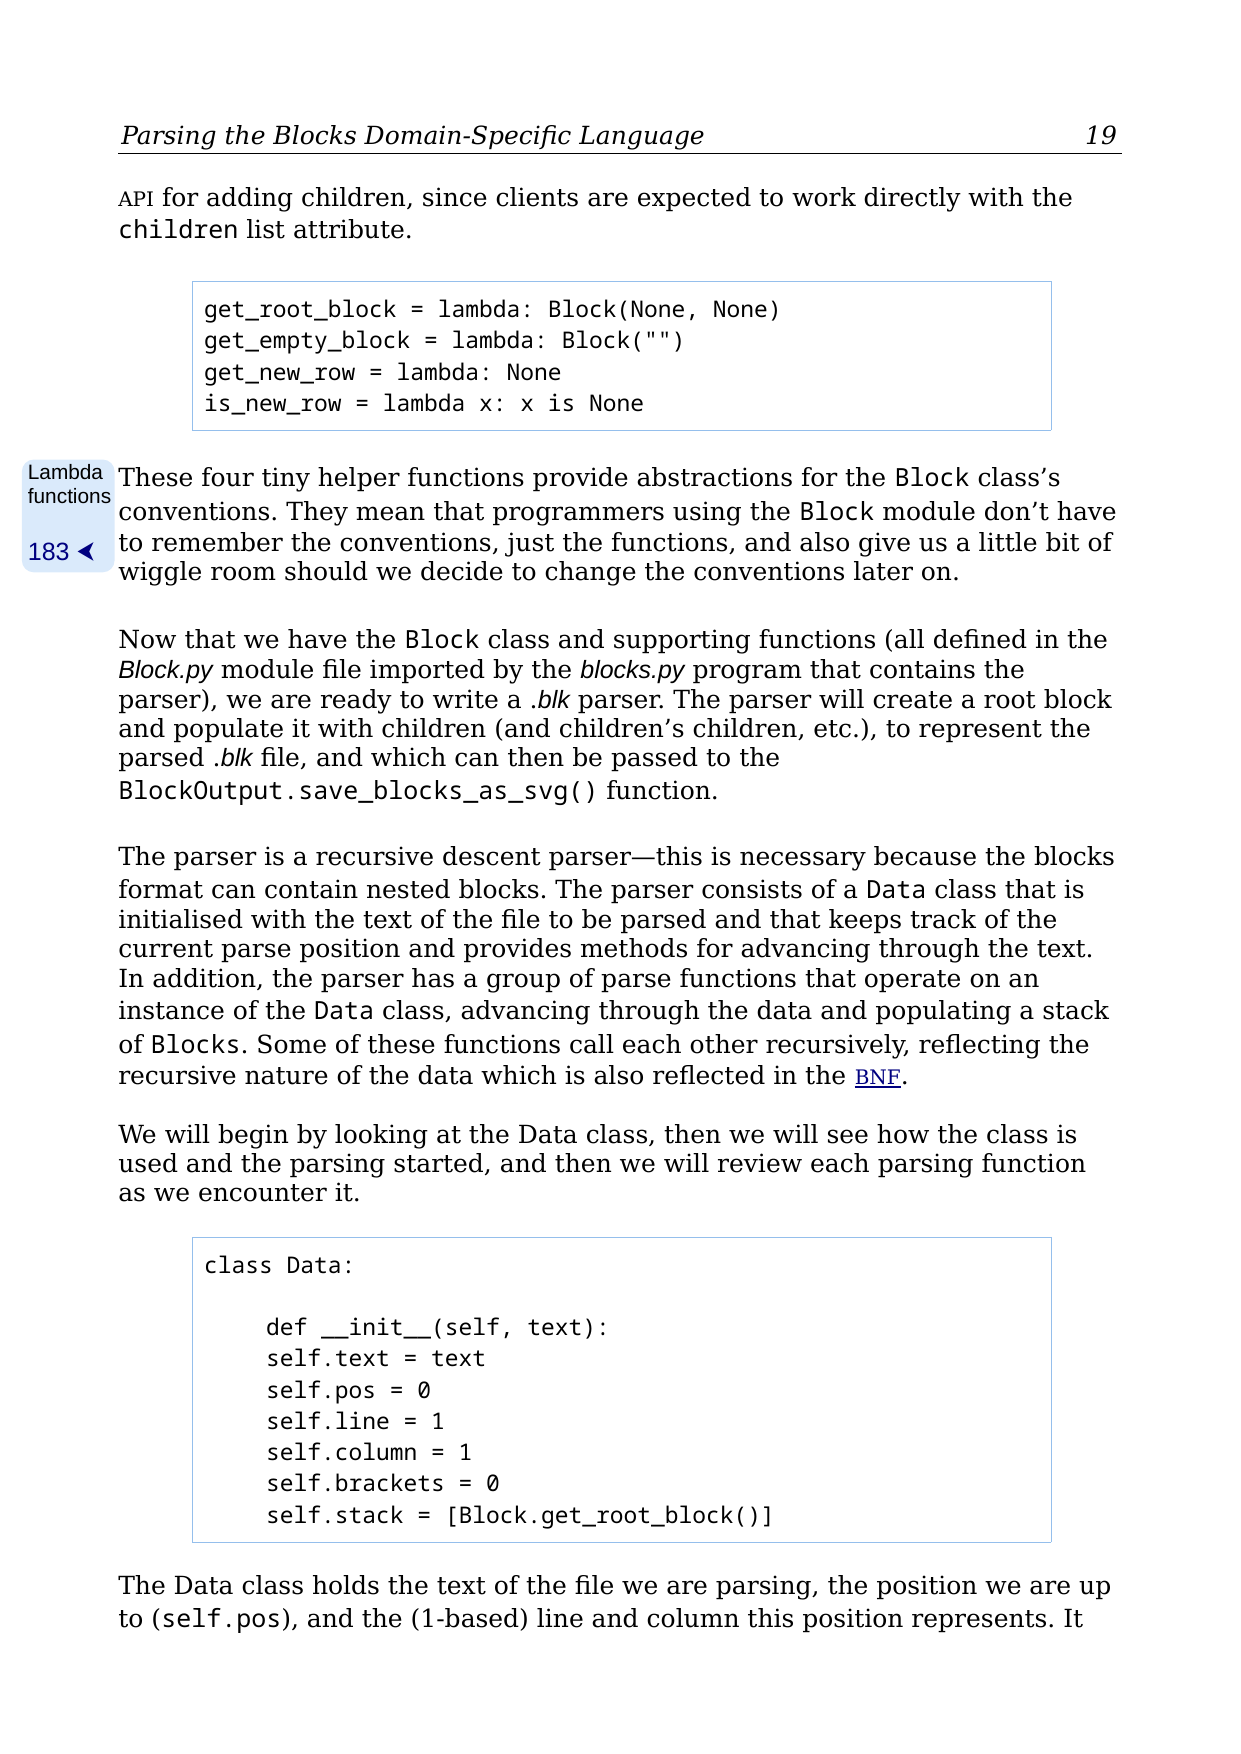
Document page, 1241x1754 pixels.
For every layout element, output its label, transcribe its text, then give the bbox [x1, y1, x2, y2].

text self.line = 1 [193, 1393, 1051, 1424]
text is_new_row = lambda x: x is None [193, 375, 1051, 430]
text The Data class holds the text of the file we are parsing, the position we are up to (self.pos), and the (1-based) line and column this position represents. It [118, 1571, 1122, 1634]
text get_empty_block = lambda: Block("") [193, 313, 1051, 344]
text class Data: [193, 1238, 1051, 1268]
text The parser is a recursive descent parser—this is necessary because the blocks format can contain nested blocks. The parser consists of a Data class that is initialised with the text of the file to be parsed and that keeps track of the current parse position and provides methods for advancing through the text. In addition, the parser has a group of parse functions that operate on an instance of the Data class, advancing through the data and populating a stack of Blocks. Some of these functions call each other recursively, reflecting the recursive nature of the data which is also reflected in the bnf. [118, 842, 1122, 1090]
text def __init__(self, text): [193, 1299, 1051, 1331]
text self.column = 1 [193, 1424, 1051, 1456]
text self.pos = 0 [193, 1362, 1051, 1393]
text Now that we have the Block class and supporting functions (all defined in the Block.py module file imported by the blocks.py program that contains the parser), we are ready to write a .blk parser. The parser will create a root block and populate it with children (and children’s children, etc.), to represent the parsed .blk file, and which can then be passed to the BlockOutput.save_blocks_as_svg() function. [118, 621, 1122, 807]
text api for adding children, since clients are expected to work directly with the children list attribute. [118, 183, 1122, 246]
text These four tiny helper functions provide abstractions for the Block class’s conventions. They mean that programmers using the Block module don’t have to remember the conventions, just the functions, and also give us a little bit of wiggle room should we decide to change the conventions later on. [118, 459, 1122, 586]
text self.brackets = 0 [193, 1456, 1051, 1487]
text get_new_row = lambda: None [193, 344, 1051, 375]
text self.text = text [193, 1331, 1051, 1362]
text self.stack = [Block.get_root_block()] [193, 1487, 1051, 1542]
text We will begin by looking at the Data class, then we will see how the class is used and the parsing started, and then we will review each parsing function as we encounter it. [118, 1120, 1122, 1207]
text get_root_block = lambda: Block(None, None) [193, 282, 1051, 313]
